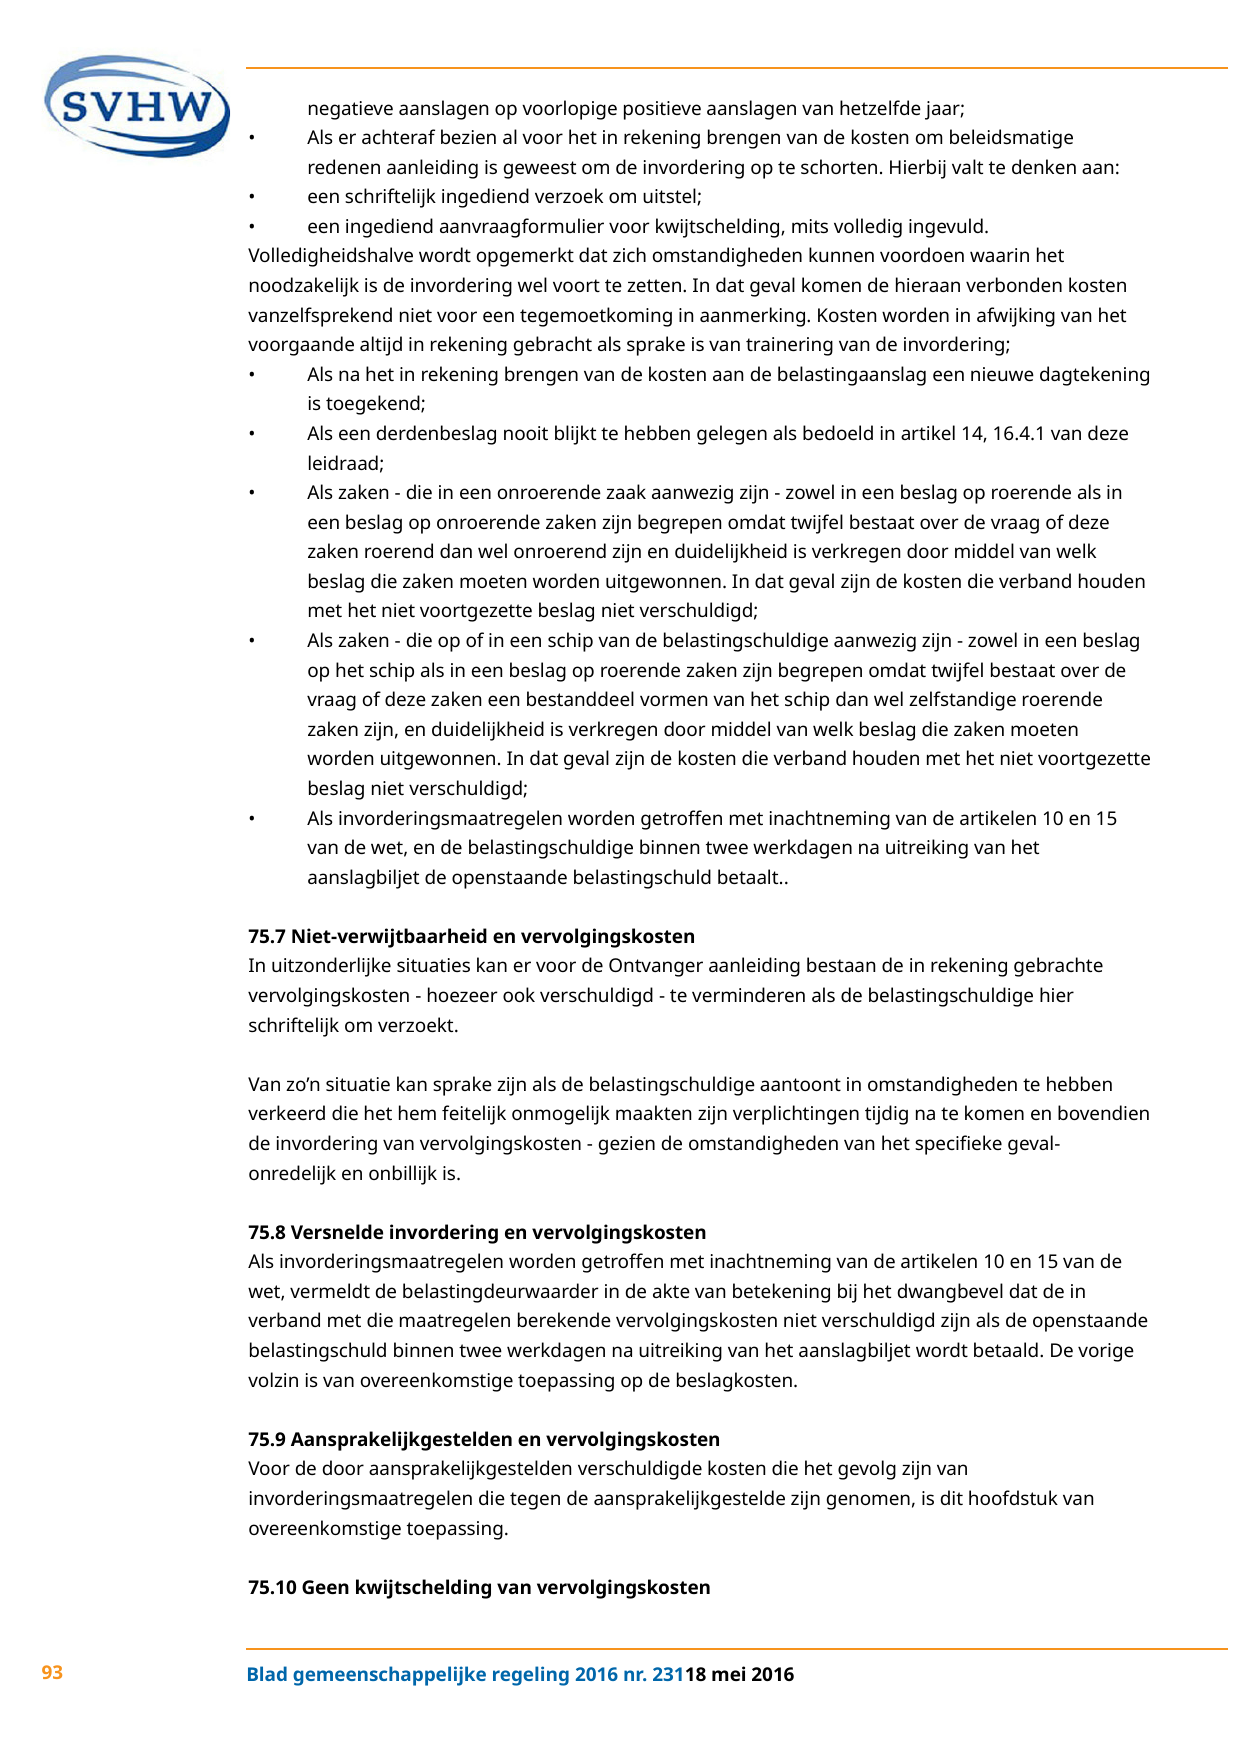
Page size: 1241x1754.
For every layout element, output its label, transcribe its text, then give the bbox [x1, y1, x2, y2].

text Van zo’n situatie kan sprake zijn als de belastingschuldige aantoont in omstandigheden te hebben verkeerd die het hem feitelijk onmogelijk maakten zijn verplichtingen tijdig na te komen en bovendien de invordering van vervolgingskosten - gezien de omstandigheden van het specifieke geval- onredelijk en onbillijk is. [248, 1071, 1152, 1186]
text Volledigheidshalve wordt opgemerkt dat zich omstandigheden kunnen voordoen waarin het noodzakelijk is de invordering wel voort te zetten. In dat geval komen de hieraan verbonden kosten vanzelfsprekend niet voor een tegemoetkoming in aanmerking. Kosten worden in afwijking van het voorgaande altijd in rekening gebracht als sprake is van trainering van de invordering; [248, 243, 1152, 357]
list Als zaken - die op of in een schip van de belastingschuldige aanwezig zijn - zowel in een beslag op het schip als in een beslag op roerende zaken zijn begrepen omdat twijfel bestaat over de vraag of deze zaken een bestanddeel vormen van het schip dan wel zelfstandige roerende zaken zijn, en duidelijkheid is verkregen door middel van welk beslag die zaken moeten worden uitgewonnen. In dat geval zijn de kosten die verband houden met het niet voortgezette beslag niet verschuldigd; [248, 627, 1152, 801]
picture [41, 47, 231, 172]
list een ingediend aanvraagformulier voor kwijtschelding, mits volledig ingevuld. [248, 213, 1152, 239]
list Als er achteraf bezien al voor het in rekening brengen van de kosten om beleidsmatige redenen aanleiding is geweest om de invordering op te schorten. Hierbij valt te denken aan: [248, 124, 1152, 180]
list negatieve aanslagen op voorlopige positieve aanslagen van hetzelfde jaar; [248, 95, 1152, 121]
list Als invorderingsmaatregelen worden getroffen met inachtneming van de artikelen 10 en 15 van de wet, en de belastingschuldige binnen twee werkdagen na uitreiking van het aanslagbiljet de openstaande belastingschuld betaalt.. [248, 805, 1152, 890]
list een schriftelijk ingediend verzoek om uitstel; [248, 183, 1152, 209]
text 75.8 Versnelde invordering en vervolgingskosten [248, 1219, 1152, 1245]
text In uitzonderlijke situaties kan er voor de Ontvanger aanleiding bestaan de in rekening gebrachte vervolgingskosten - hoezeer ook verschuldigd - te verminderen als de belastingschuldige hier schriftelijk om verzoekt. [248, 953, 1152, 1038]
text Voor de door aansprakelijkgestelden verschuldigde kosten die het gevolg zijn van invorderingsmaatregelen die tegen de aansprakelijkgestelde zijn genomen, is dit hoofdstuk van overeenkomstige toepassing. [248, 1456, 1152, 1541]
text 75.9 Aansprakelijkgestelden en vervolgingskosten [248, 1426, 1152, 1452]
text 75.10 Geen kwijtschelding van vervolgingskosten [248, 1574, 1152, 1600]
list Als een derdenbeslag nooit blijkt te hebben gelegen als bedoeld in artikel 14, 16.4.1 van deze leidraad; [248, 420, 1152, 476]
list Als na het in rekening brengen van de kosten aan de belastingaanslag een nieuwe dagtekening is toegekend; [248, 361, 1152, 416]
list Als zaken - die in een onroerende zaak aanwezig zijn - zowel in een beslag op roerende als in een beslag op onroerende zaken zijn begrepen omdat twijfel bestaat over de vraag of deze zaken roerend dan wel onroerend zijn en duidelijkheid is verkregen door middel van welk beslag die zaken moeten worden uitgewonnen. In dat geval zijn de kosten die verband houden met het niet voortgezette beslag niet verschuldigd; [248, 479, 1152, 623]
text Als invorderingsmaatregelen worden getroffen met inachtneming van de artikelen 10 en 15 van de wet, vermeldt de belastingdeurwaarder in de akte van betekening bij het dwangbevel dat de in verband met die maatregelen berekende vervolgingskosten niet verschuldigd zijn als de openstaande belastingschuld binnen twee werkdagen na uitreiking van het aanslagbiljet wordt betaald. De vorige volzin is van overeenkomstige toepassing op de beslagkosten. [248, 1248, 1152, 1393]
text 75.7 Niet-verwijtbaarheid en vervolgingskosten [248, 923, 1152, 949]
